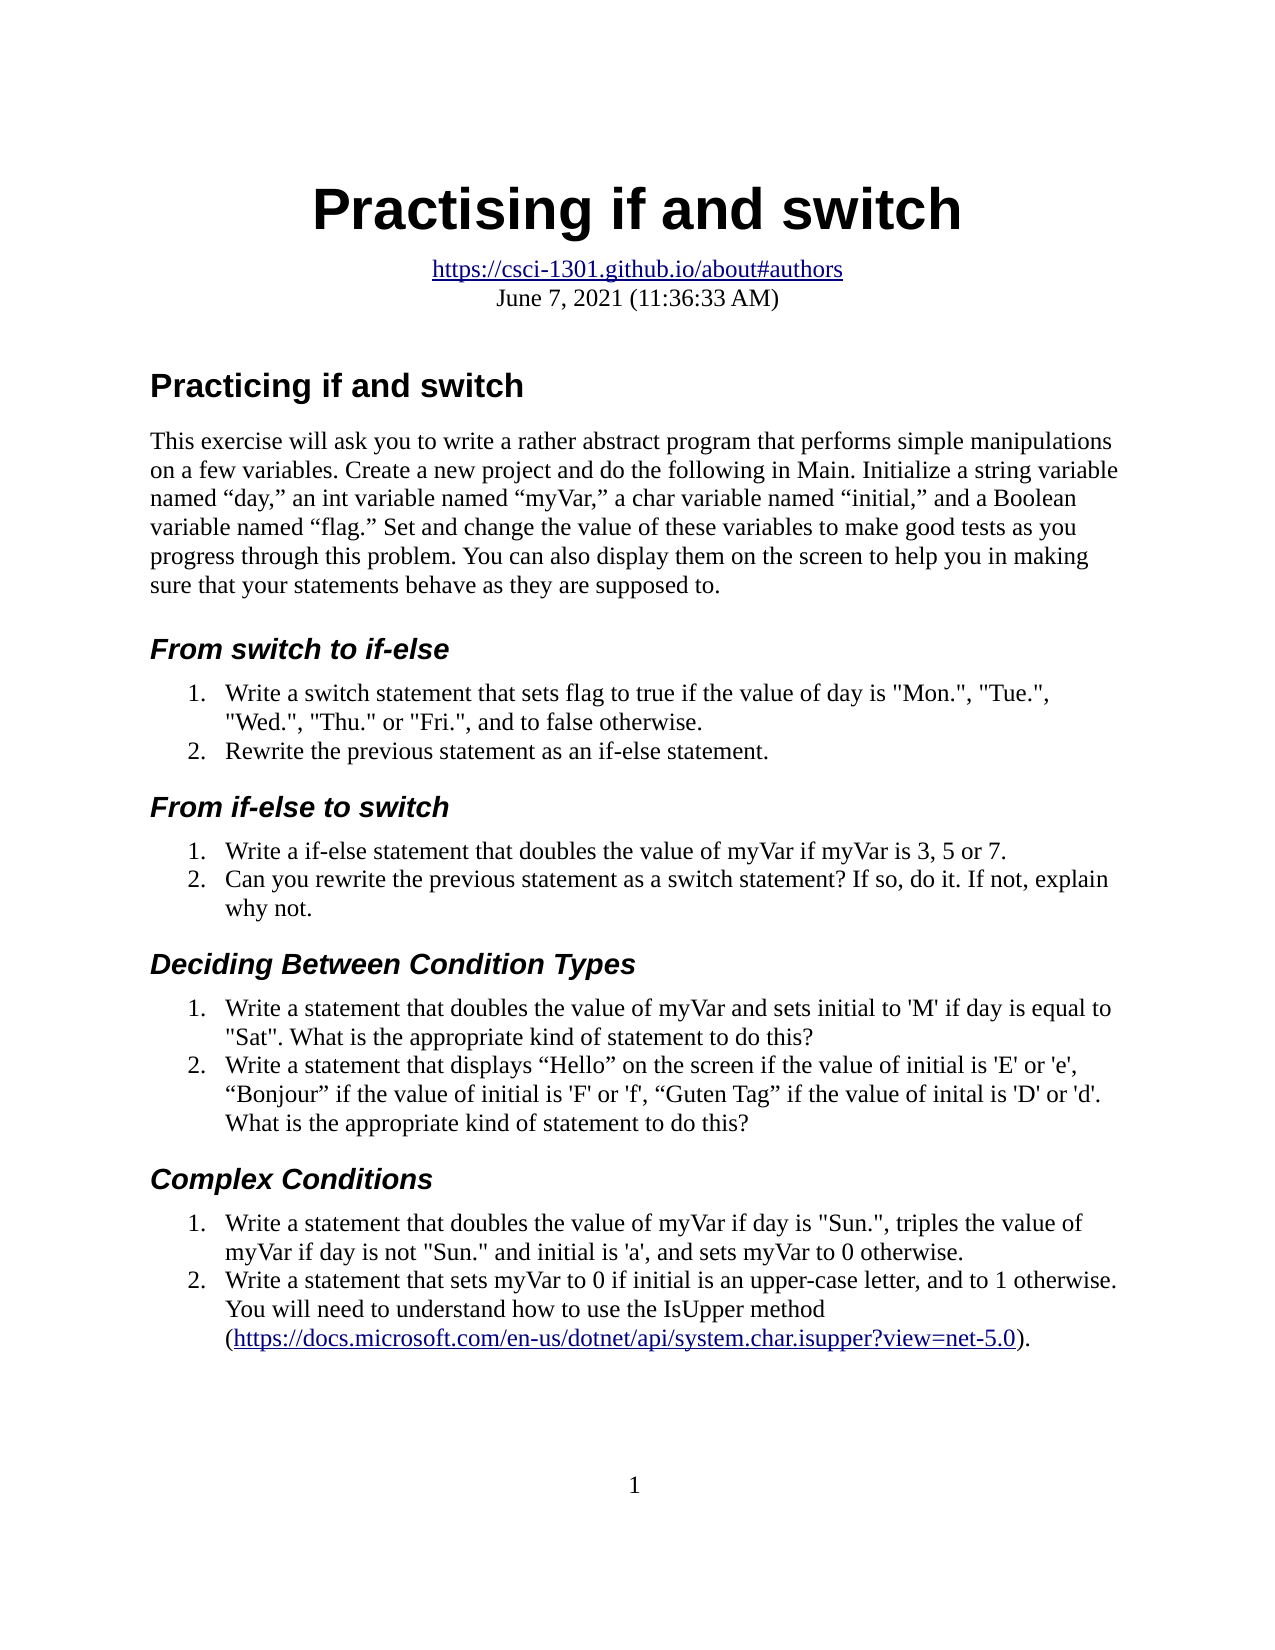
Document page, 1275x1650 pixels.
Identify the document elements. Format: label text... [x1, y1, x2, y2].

text June 7, 2021 (11:36:33 AM) [150, 283, 1125, 312]
list Rewrite the previous statement as an if-else statement. [187, 736, 1125, 765]
subtitle Deciding Between Condition Types [150, 947, 1125, 981]
subtitle Practicing if and switch [150, 366, 1125, 404]
list Write a switch statement that sets flag to true if the value of day is "Mon.", "Tue.", "Wed.", "Thu." or "Fri.", and to false otherwise. [187, 678, 1125, 736]
list Can you rewrite the previous statement as a switch statement? If so, do it. If not, explain why not. [187, 864, 1125, 922]
list Write a statement that doubles the value of myVar and sets initial to 'M' if day is equal to "Sat". What is the appropriate kind of statement to do this? [187, 993, 1125, 1051]
subtitle Complex Conditions [150, 1162, 1125, 1195]
subtitle From if-else to switch [150, 790, 1125, 823]
text https://csci-1301.github.io/about#authors [150, 254, 1125, 283]
title Practising if and switch [150, 175, 1125, 242]
list Write a statement that doubles the value of myVar if day is "Sun.", triples the value of myVar if day is not "Sun." and initial is 'a', and sets myVar to 0 otherwise. [187, 1208, 1125, 1265]
text This exercise will ask you to write a rather abstract program that performs simple manipulations on a few variables. Create a new project and do the following in Main. Initialize a string variable named “day,” an int variable named “myVar,” a char variable named “initial,” and a Boolean variable named “flag.” Set and change the value of these variables to make good tests as you progress through this problem. You can also display them on the screen to help you in making sure that your statements behave as they are supposed to. [150, 426, 1125, 598]
subtitle From switch to if-else [150, 632, 1125, 666]
list Write a if-else statement that doubles the value of myVar if myVar is 3, 5 or 7. [187, 836, 1125, 864]
list Write a statement that sets myVar to 0 if initial is an upper-case letter, and to 1 otherwise. You will need to understand how to use the IsUpper method (https://docs.microsoft.com/en-us/dotnet/api/system.char.isupper?view=net-5.0). [187, 1265, 1125, 1352]
list Write a statement that displays “Hello” on the screen if the value of initial is 'E' or 'e', “Bonjour” if the value of initial is 'F' or 'f', “Guten Tag” if the value of inital is 'D' or 'd'. What is the appropriate kind of statement to do this? [187, 1051, 1125, 1137]
